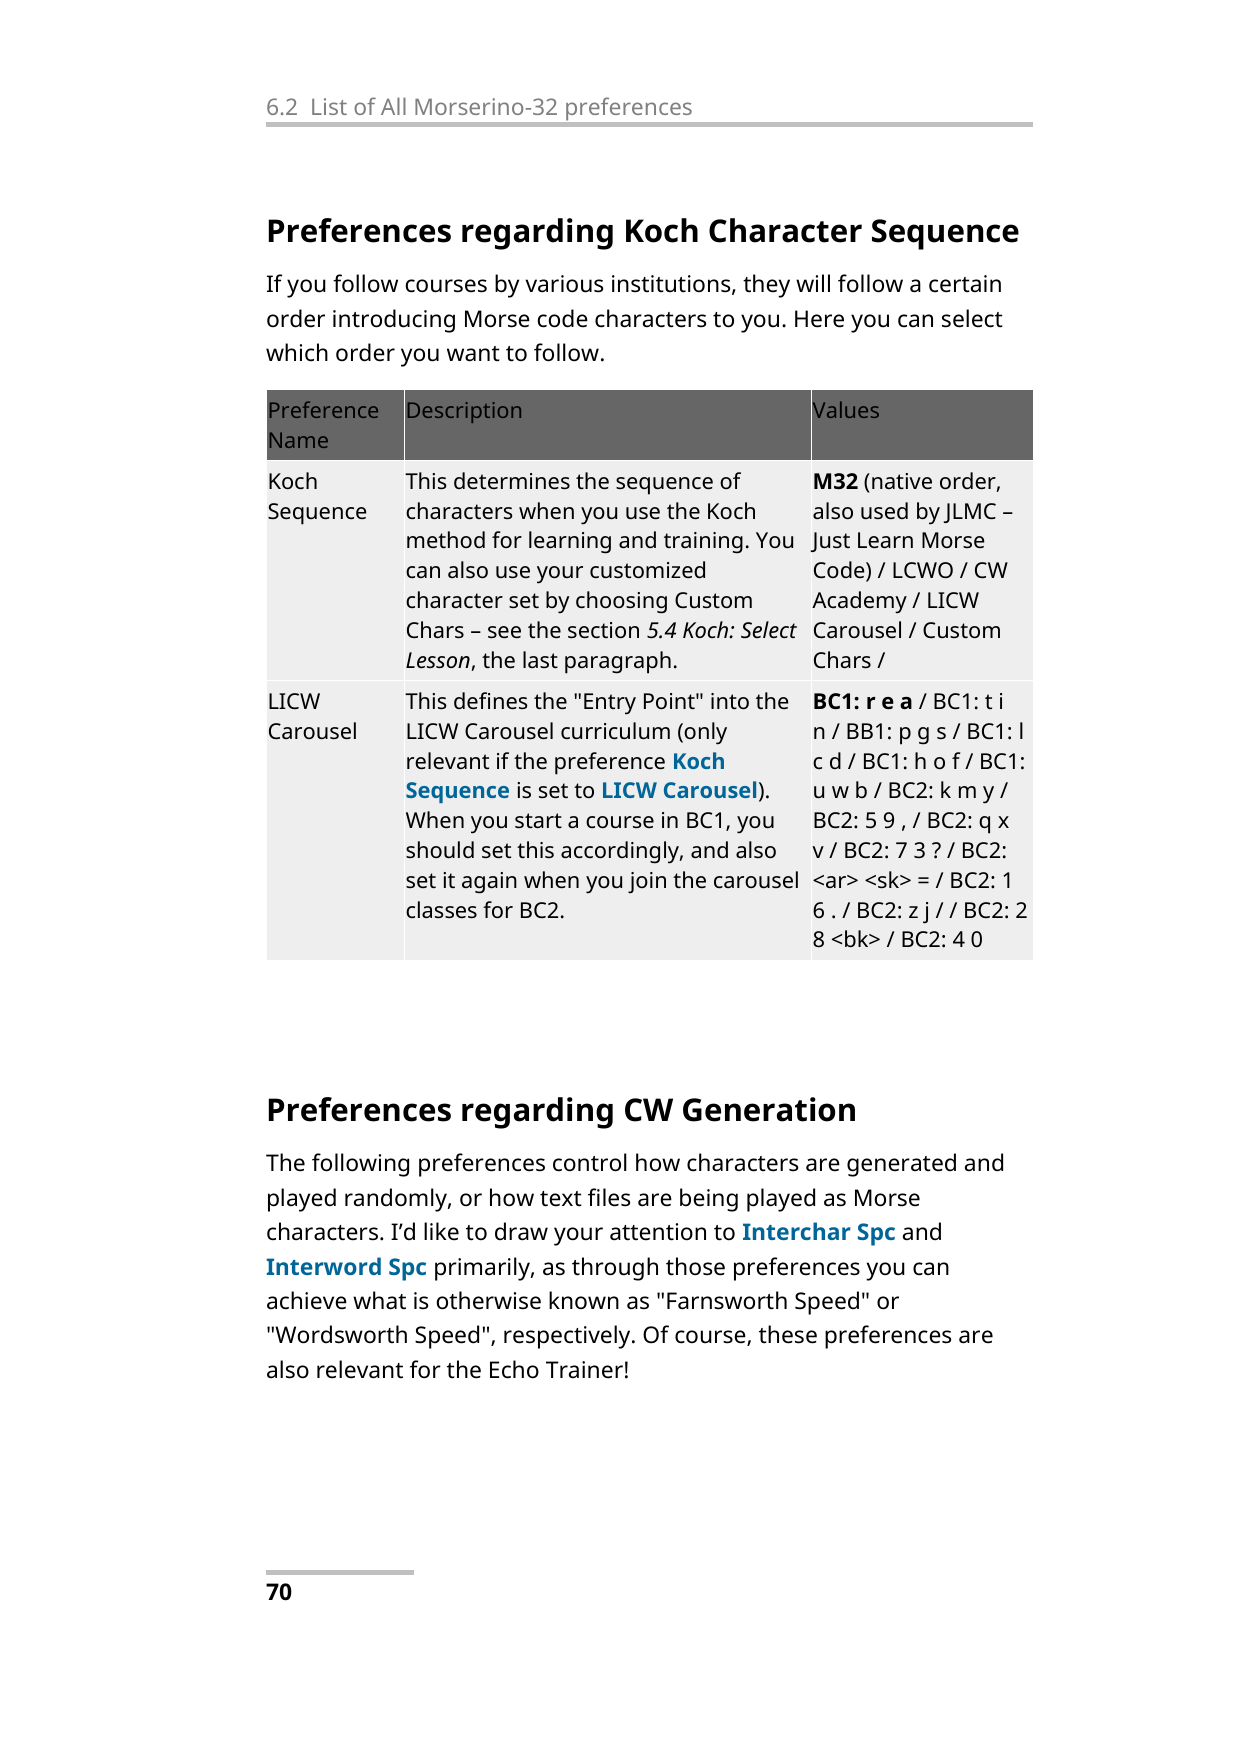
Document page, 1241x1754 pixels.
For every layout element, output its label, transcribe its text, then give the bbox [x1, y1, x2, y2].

table_cell Koch Sequence [267, 461, 404, 680]
table_header Values [812, 390, 1033, 460]
table_cell This defines the "Entry Point" into the LICW Carousel curriculum (only relevant if the preference Koch Sequence is set to LICW Carousel). When you start a course in BC1, you should set this accordingly, and also set it again when you join the carousel classes for BC2. [405, 681, 811, 960]
text If you follow courses by various institutions, they will follow a certain order introducing Morse code characters to you. Here you can select which order you want to follow. [266, 268, 1033, 368]
table_cell BC1: r e a / BC1: t i n / BB1: p g s / BC1: l c d / BC1: h o f / BC1: u w b / BC2: k m y / BC2: 5 9 , / BC2: q x v / BC2: 7 3 ? / BC2: <ar> <sk> = / BC2: 1 6 . / BC2: z j / / BC2: 2 8 <bk> / BC2: 4 0 [812, 681, 1033, 960]
subtitle Preferences regarding Koch Character Sequence [266, 207, 1033, 251]
table_header Preference Name [267, 390, 404, 460]
table_cell LICW Carousel [267, 681, 404, 960]
subtitle Preferences regarding CW Generation [266, 1086, 1033, 1131]
table_cell This determines the sequence of characters when you use the Koch method for learning and training. You can also use your customized character set by choosing Custom Chars – see the section 5.4 Koch: Select Lesson, the last paragraph. [405, 461, 811, 680]
text The following preferences control how characters are generated and played randomly, or how text files are being played as Morse characters. I’d like to draw your attention to Interchar Spc and Interword Spc primarily, as through those preferences you can achieve what is otherwise known as "Farnsworth Speed" or "Wordsworth Speed", respectively. Of course, these preferences are also relevant for the Echo Trainer! [266, 1147, 1033, 1385]
table_header Description [405, 390, 811, 460]
table_cell M32 (native order, also used by JLMC – Just Learn Morse Code) / LCWO / CW Academy / LICW Carousel / Custom Chars / [812, 461, 1033, 680]
